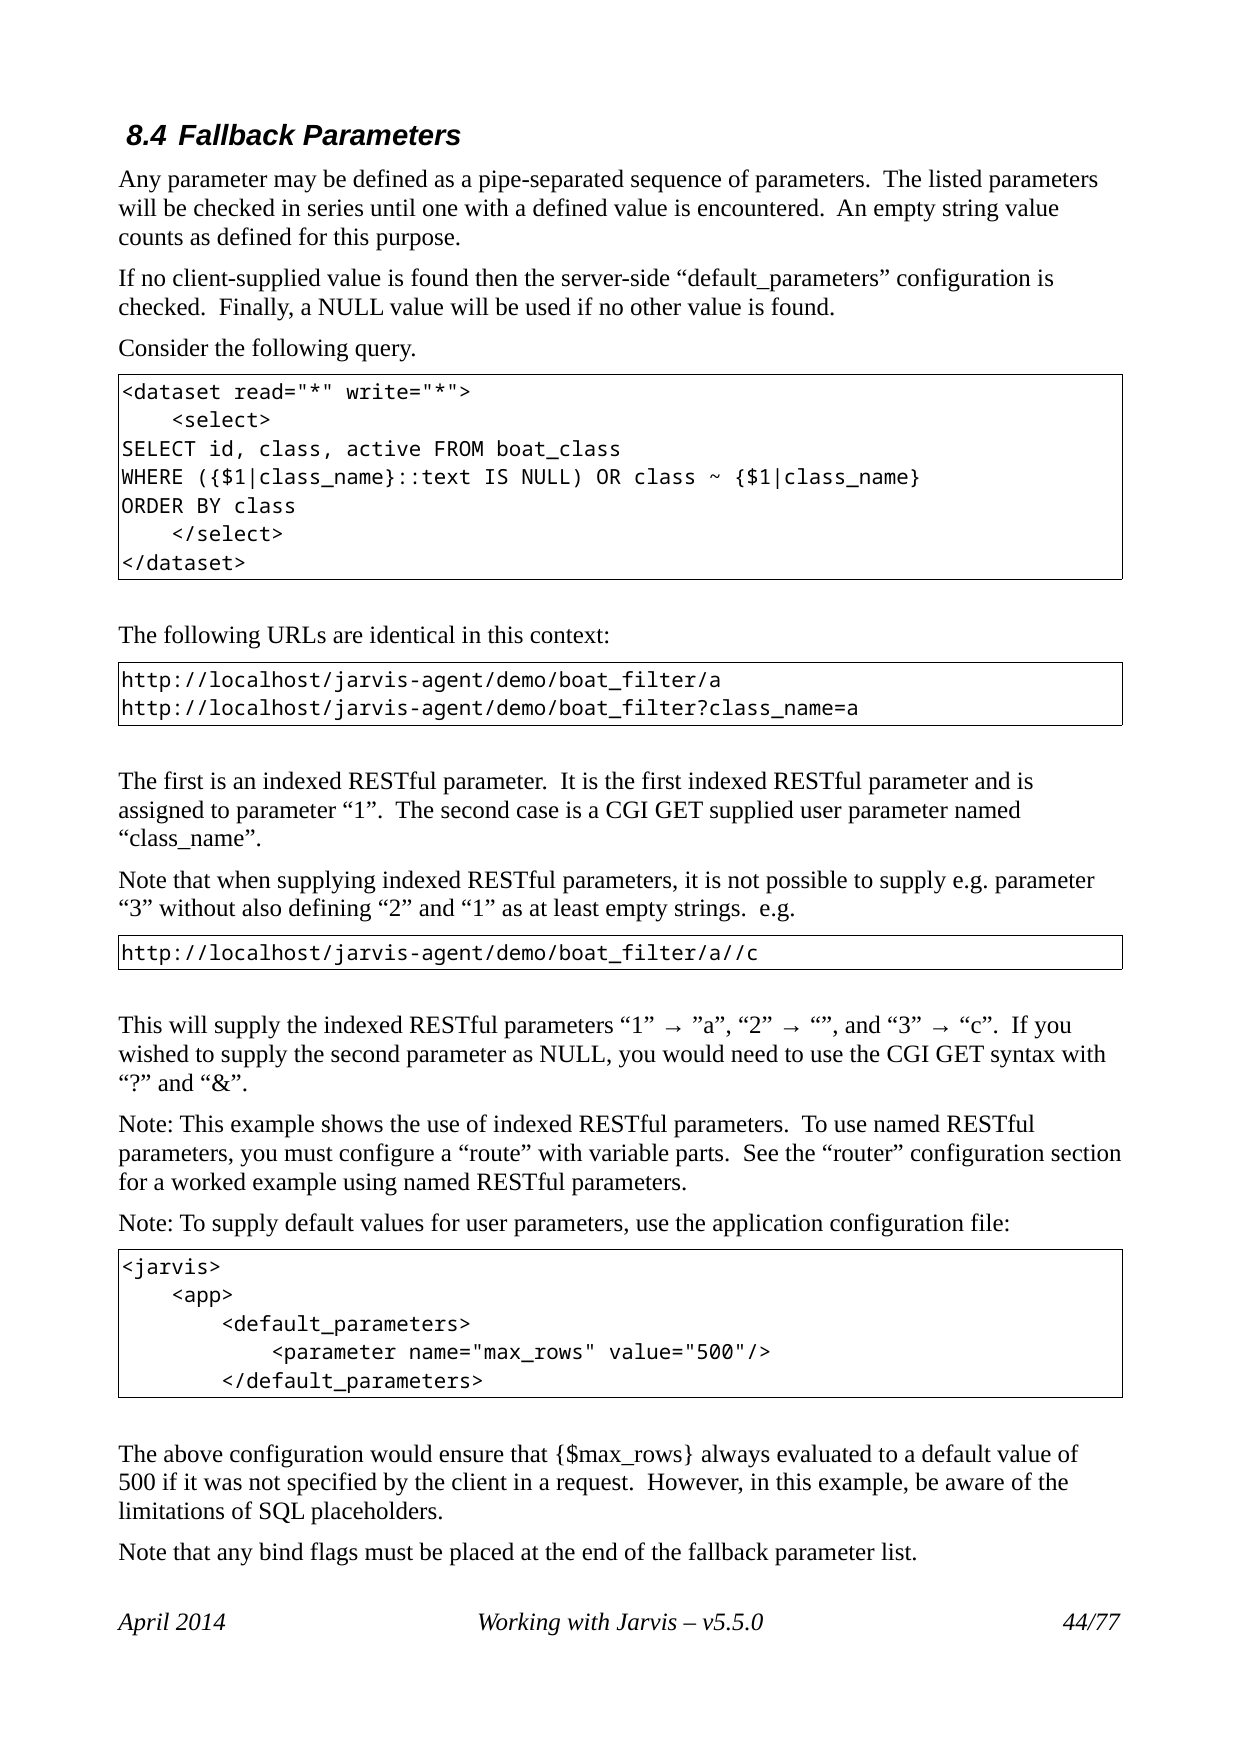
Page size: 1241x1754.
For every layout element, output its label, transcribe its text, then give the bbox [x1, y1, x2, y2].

text This will supply the indexed RESTful parameters “1” → ”a”, “2” → “”, and “3” → “c”. If you wished to supply the second parameter as NULL, you would need to use the CGI GET syntax with “?” and “&”. [118, 1010, 1122, 1097]
text The first is an indexed RESTful parameter. It is the first indexed RESTful parameter and is assigned to parameter “1”. The second case is a CGI GET supplied user parameter named “class_name”. [118, 766, 1122, 852]
text <jarvis> [119, 1250, 1122, 1278]
text http://localhost/jarvis-agent/demo/boat_filter/a [119, 663, 1122, 690]
subtitle Fallback Parameters [118, 118, 1122, 152]
text Note: This example shows the use of indexed RESTful parameters. To use named RESTful parameters, you must configure a “route” with variable parts. See the “router” configuration section for a worked example using named RESTful parameters. [118, 1109, 1122, 1195]
text <default_parameters> [119, 1306, 1122, 1334]
text </default_parameters> [119, 1363, 1122, 1397]
text The above configuration would ensure that {$max_rows} always evaluated to a default value of 500 if it was not specified by the client in a request. However, in this example, be aware of the limitations of SQL placeholders. [118, 1439, 1122, 1525]
text <parameter name="max_rows" value="500"/> [119, 1334, 1122, 1363]
text The following URLs are identical in this context: [118, 621, 1122, 649]
text <app> [119, 1278, 1122, 1306]
text Any parameter may be defined as a pipe-separated sequence of parameters. The listed parameters will be checked in series until one with a defined value is encountered. An empty string value counts as defined for this purpose. [118, 164, 1122, 250]
text http://localhost/jarvis-agent/demo/boat_filter/a//c [119, 936, 1122, 969]
text http://localhost/jarvis-agent/demo/boat_filter?class_name=a [119, 690, 1122, 725]
text Note that any bind flags must be placed at the end of the fallback parameter list. [118, 1537, 1122, 1566]
text Note: To supply default values for user parameters, use the application configuration file: [118, 1208, 1122, 1237]
text WHERE ({$1|class_name}::text IS NULL) OR class ~ {$1|class_name} [119, 459, 1122, 488]
text If no client-supplied value is found then the server-side “default_parameters” configuration is checked. Finally, a NULL value will be used if no other value is found. [118, 263, 1122, 320]
text <dataset read="*" write="*"> [119, 375, 1122, 403]
text ORDER BY class [119, 488, 1122, 516]
text Consider the following query. [118, 333, 1122, 362]
text </dataset> [119, 545, 1122, 579]
text <select> [119, 403, 1122, 431]
text </select> [119, 516, 1122, 545]
text Note that when supplying indexed RESTful parameters, it is not possible to supply e.g. parameter “3” without also defining “2” and “1” as at least empty strings. e.g. [118, 865, 1122, 922]
text SELECT id, class, active FROM boat_class [119, 431, 1122, 459]
